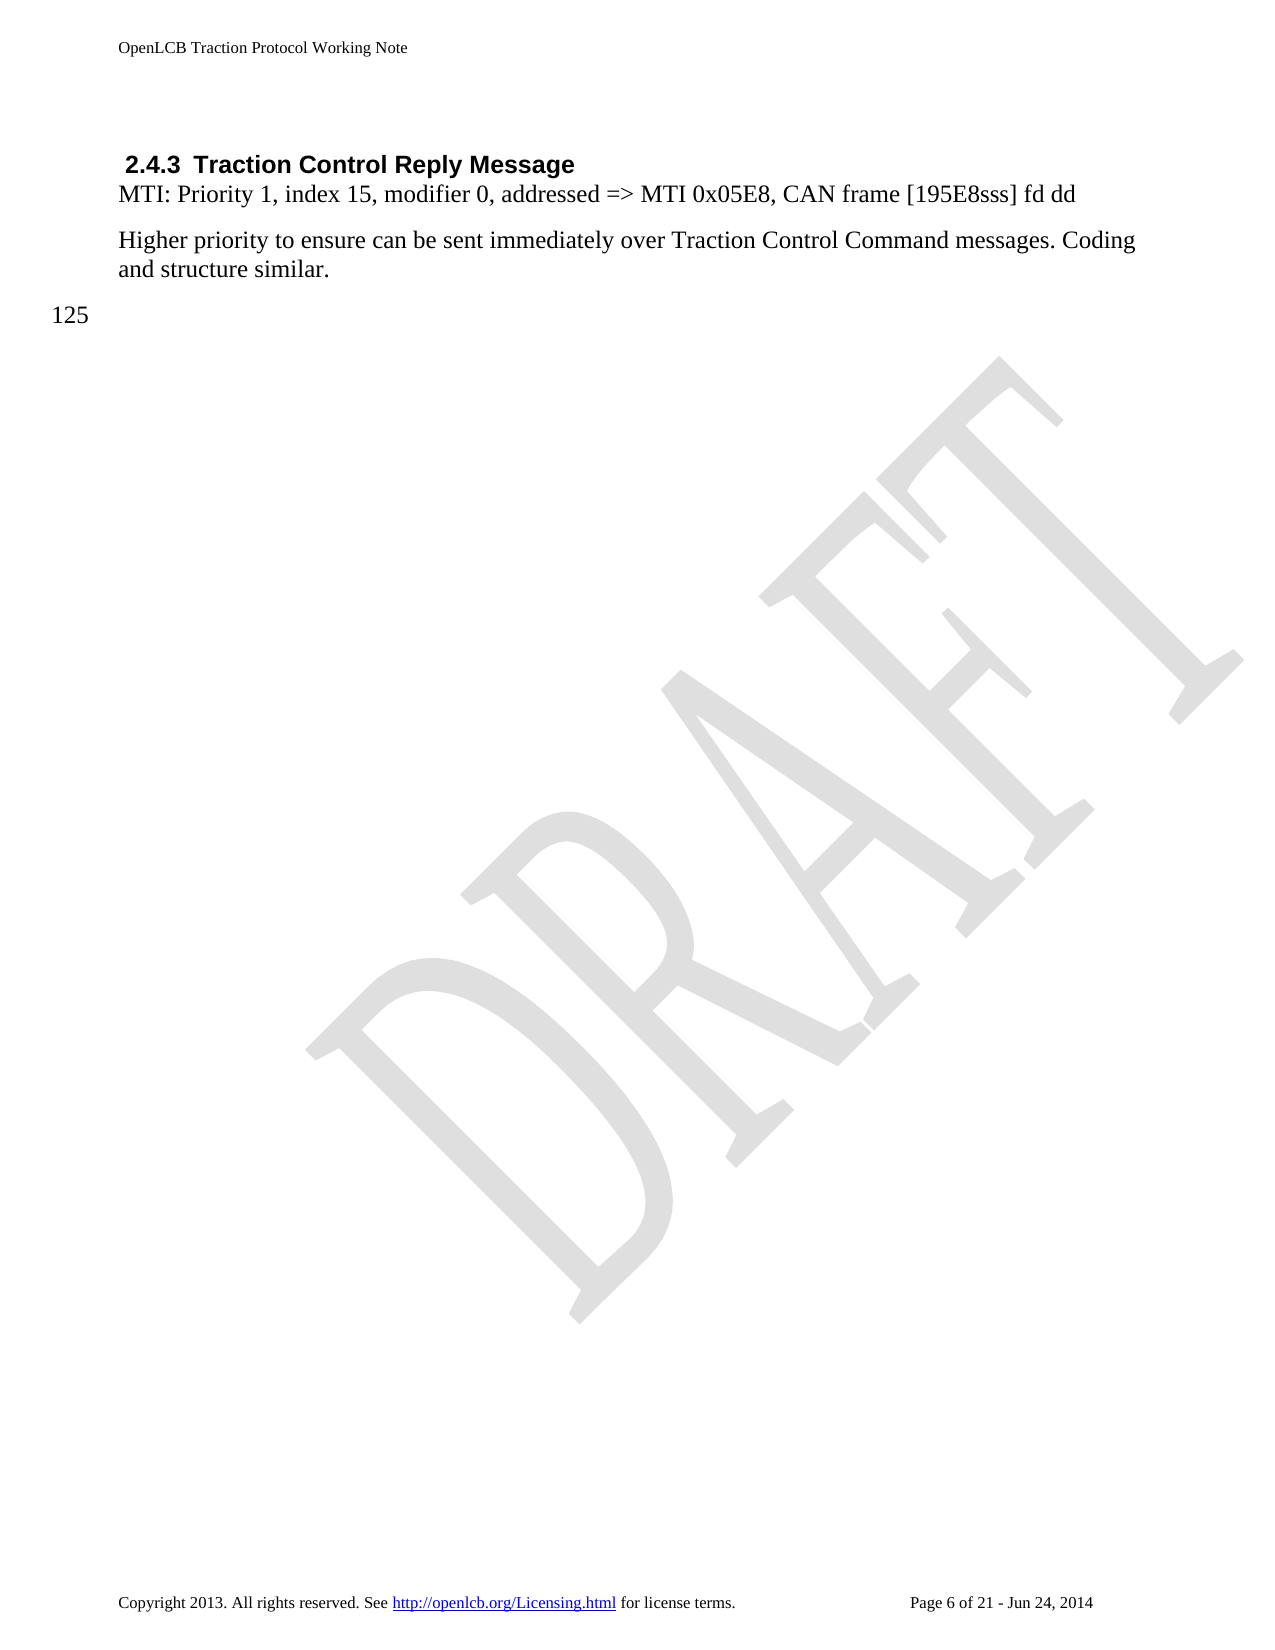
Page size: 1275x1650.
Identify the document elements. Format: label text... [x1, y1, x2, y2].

subtitle Traction Control Reply Message [118, 150, 1157, 179]
text MTI: Priority 1, index 15, modifier 0, addressed => MTI 0x05E8, CAN frame [195E8sss] fd dd [118, 179, 1157, 207]
text Higher priority to ensure can be sent immediately over Traction Control Command messages. Coding and structure similar. [118, 225, 1157, 283]
